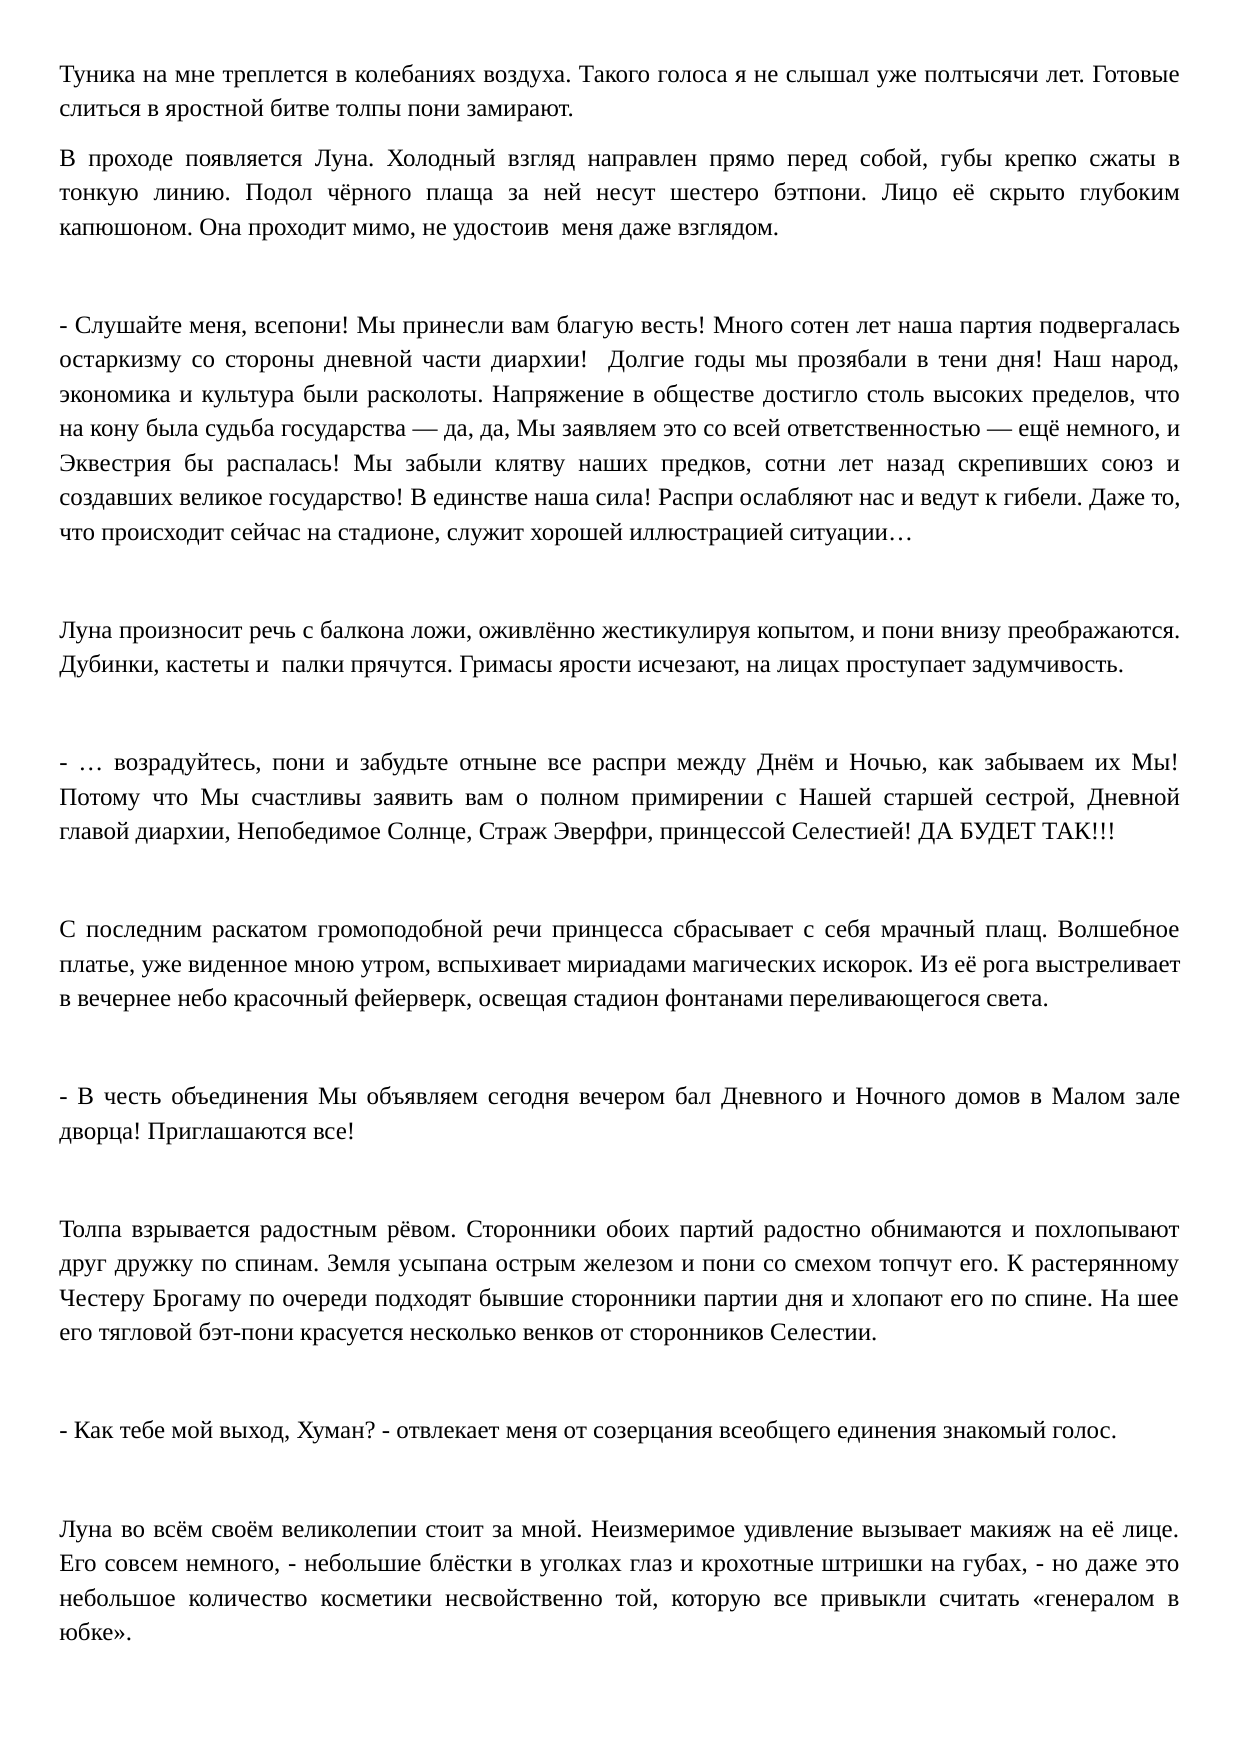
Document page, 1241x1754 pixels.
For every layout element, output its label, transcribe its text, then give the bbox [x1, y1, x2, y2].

text С последним раскатом громоподобной речи принцесса сбрасывает с себя мрачный плащ. Волшебное платье, уже виденное мною утром, вспыхивает мириадами магических искорок. Из её рога выстреливает в вечернее небо красочный фейерверк, освещая стадион фонтанами переливающегося света. [59, 914, 1181, 1012]
text Толпа взрывается радостным рёвом. Сторонники обоих партий радостно обнимаются и похлопывают друг дружку по спинам. Земля усыпана острым железом и пони со смехом топчут его. К растерянному Честеру Брогаму по очереди подходят бывшие сторонники партии дня и хлопают его по спине. На шее его тягловой бэт-пони красуется несколько венков от сторонников Селестии. [59, 1214, 1181, 1346]
text Луна во всём своём великолепии стоит за мной. Неизмеримое удивление вызывает макияж на её лице. Его совсем немного, - небольшие блёстки в уголках глаз и крохотные штришки на губах, - но даже это небольшое количество косметики несвойственно той, которую все привыкли считать «генералом в юбке». [59, 1514, 1181, 1646]
text - Слушайте меня, всепони! Мы принесли вам благую весть! Много сотен лет наша партия подвергалась остаркизму со стороны дневной части диархии! Долгие годы мы прозябали в тени дня! Наш народ, экономика и культура были расколоты. Напряжение в обществе достигло столь высоких пределов, что на кону была судьба государства — да, да, Мы заявляем это со всей ответственностью — ещё немного, и Эквестрия бы распалась! Мы забыли клятву наших предков, сотни лет назад скрепивших союз и создавших великое государство! В единстве наша сила! Распри ослабляют нас и ведут к гибели. Даже то, что происходит сейчас на стадионе, служит хорошей иллюстрацией ситуации… [59, 310, 1181, 545]
text Луна произносит речь с балкона ложи, оживлённо жестикулируя копытом, и пони внизу преображаются. Дубинки, кастеты и палки прячутся. Гримасы ярости исчезают, на лицах проступает задумчивость. [59, 615, 1181, 678]
text - … возрадуйтесь, пони и забудьте отныне все распри между Днём и Ночью, как забываем их Мы! Потому что Мы счастливы заявить вам о полном примирении с Нашей старшей сестрой, Дневной главой диархии, Непобедимое Солнце, Страж Эверфри, принцессой Селестией! ДА БУДЕТ ТАК!!! [59, 747, 1181, 845]
text - В честь объединения Мы объявляем сегодня вечером бал Дневного и Ночного домов в Малом зале дворца! Приглашаются все! [59, 1081, 1181, 1145]
text В проходе появляется Луна. Холодный взгляд направлен прямо перед собой, губы крепко сжаты в тонкую линию. Подол чёрного плаща за ней несут шестеро бэтпони. Лицо её скрыто глубоким капюшоном. Она проходит мимо, не удостоив меня даже взглядом. [59, 143, 1181, 240]
text - Как тебе мой выход, Хуман? - отвлекает меня от созерцания всеобщего единения знакомый голос. [59, 1416, 1181, 1444]
text Туника на мне треплется в колебаниях воздуха. Такого голоса я не слышал уже полтысячи лет. Готовые слиться в яростной битве толпы пони замирают. [59, 59, 1181, 122]
